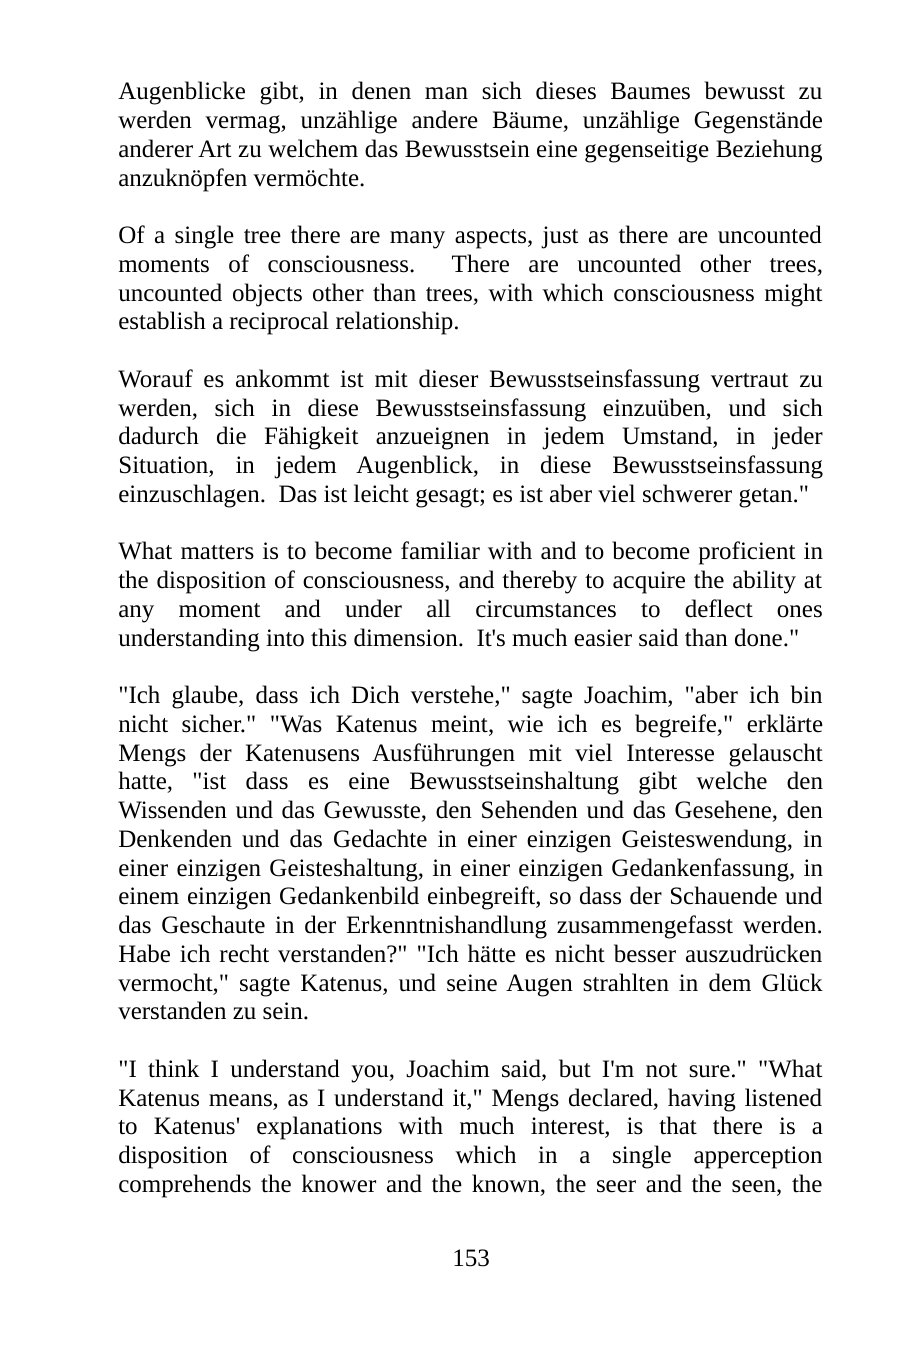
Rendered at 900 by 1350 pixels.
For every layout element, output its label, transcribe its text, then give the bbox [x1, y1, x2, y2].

text Worauf es ankommt ist mit dieser Bewusstseinsfassung vertraut zu werden, sich in diese Bewusstseinsfassung einzuüben, und sich dadurch die Fähigkeit anzueignen in jedem Umstand, in jeder Situation, in jedem Augenblick, in diese Bewusstseinsfassung einzuschlagen. Das ist leicht gesagt; es ist aber viel schwerer getan." [118, 364, 823, 508]
text "Ich glaube, dass ich Dich verstehe," sagte Joachim, "aber ich bin nicht sicher." "Was Katenus meint, wie ich es begreife," erklärte Mengs der Katenusens Ausführungen mit viel Interesse gelauscht hatte, "ist dass es eine Bewusstseinshaltung gibt welche den Wissenden und das Gewusste, den Sehenden und das Gesehene, den Denkenden und das Gedachte in einer einzigen Geisteswendung, in einer einzigen Geisteshaltung, in einer einzigen Gedankenfassung, in einem einzigen Gedankenbild einbegreift, so dass der Schauende und das Geschaute in der Erkenntnishandlung zusammengefasst werden. Habe ich recht verstanden?" "Ich hätte es nicht besser auszudrücken vermocht," sagte Katenus, und seine Augen strahlten in dem Glück verstanden zu sein. [118, 680, 823, 1025]
text What matters is to become familiar with and to become proficient in the disposition of consciousness, and thereby to acquire the ability at any moment and under all circumstances to deflect ones understanding into this dimension. It's much easier said than done." [118, 536, 823, 651]
text Augenblicke gibt, in denen man sich dieses Baumes bewusst zu werden vermag, unzählige andere Bäume, unzählige Gegenstände anderer Art zu welchem das Bewusstsein eine gegenseitige Beziehung anzuknöpfen vermöchte. [118, 76, 823, 191]
text Of a single tree there are many aspects, just as there are uncounted moments of consciousness. There are uncounted other trees, uncounted objects other than trees, with which consciousness might establish a reciprocal relationship. [118, 220, 823, 335]
text "I think I understand you, Joachim said, but I'm not sure." "What Katenus means, as I understand it," Mengs declared, having listened to Katenus' explanations with much interest, is that there is a disposition of consciousness which in a single apperception comprehends the knower and the known, the seer and the seen, the [118, 1054, 823, 1198]
